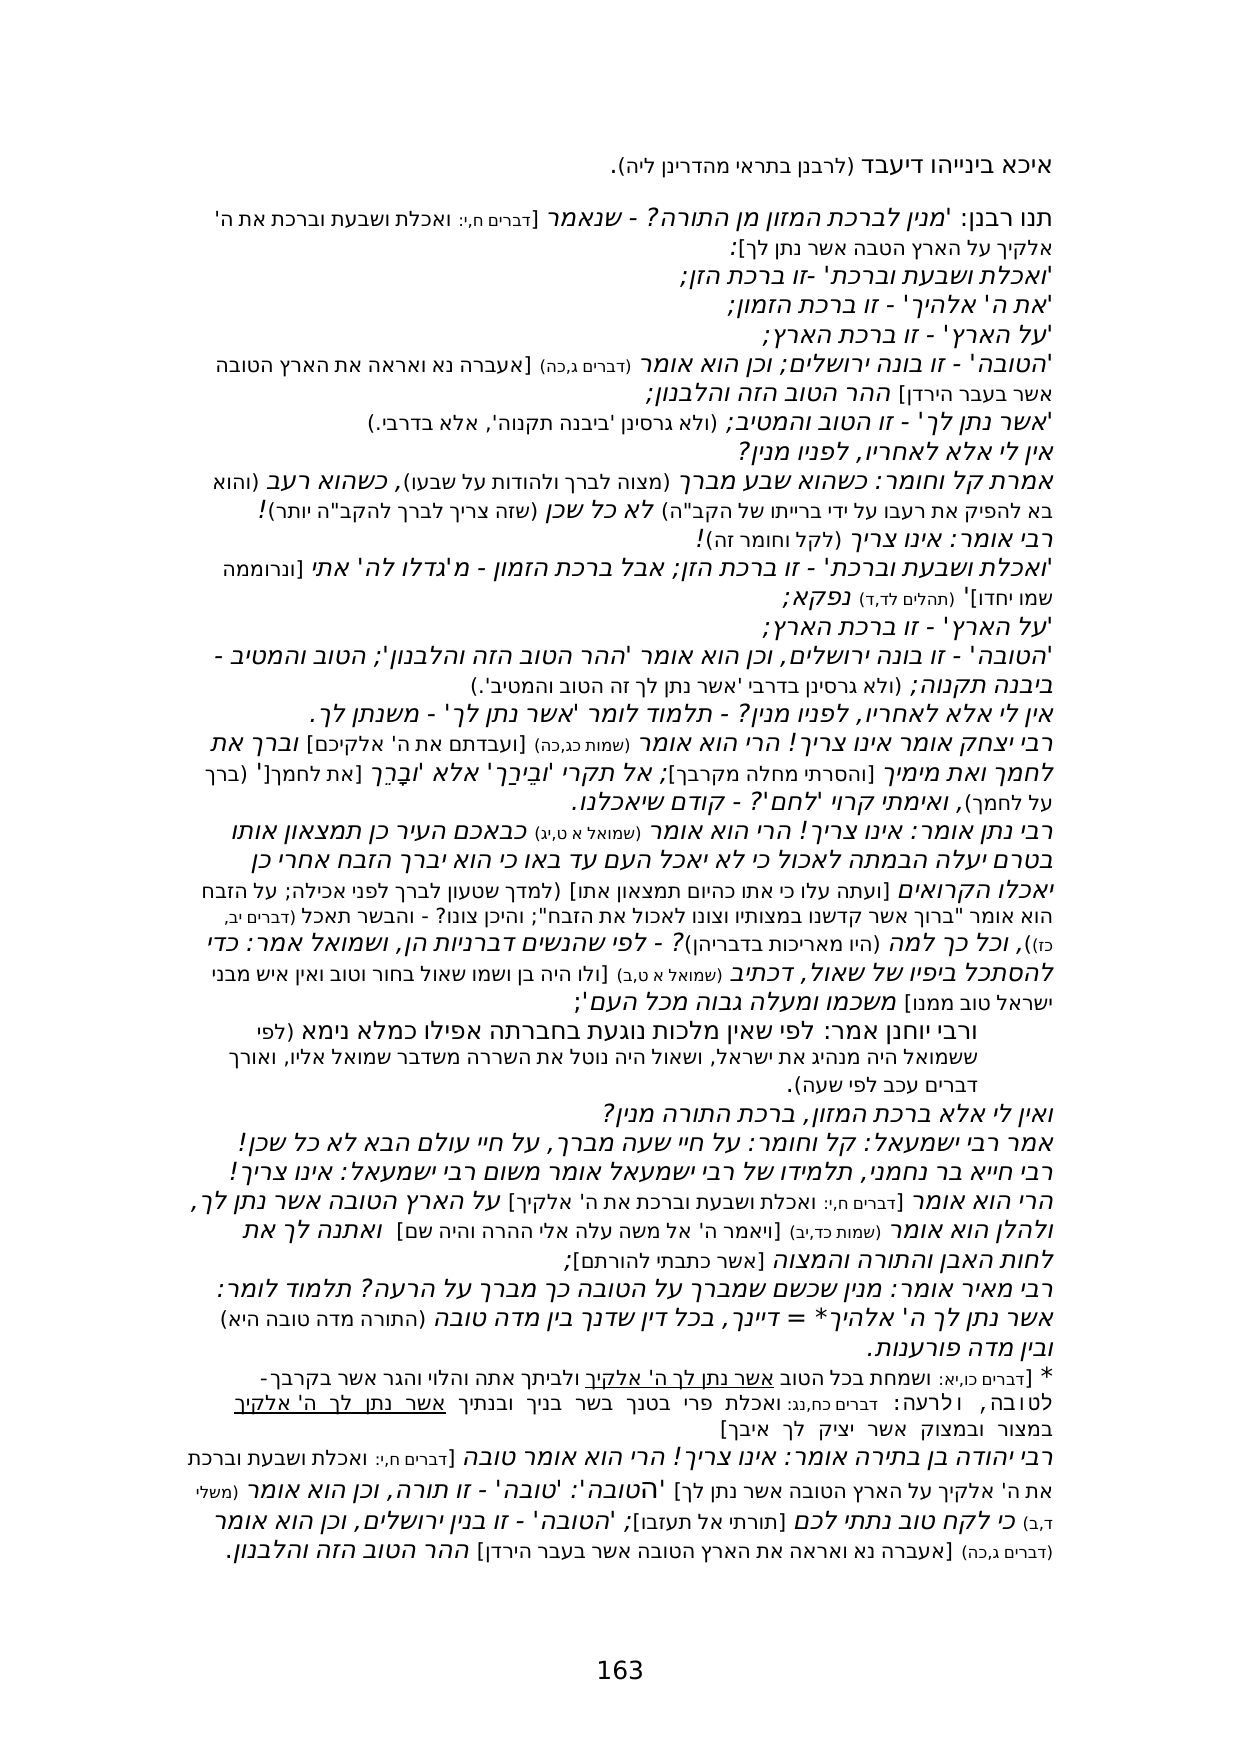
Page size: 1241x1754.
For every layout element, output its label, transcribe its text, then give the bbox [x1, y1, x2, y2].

text רבי אומר: אינו צריך (לקל וחומר זה)! [187, 524, 1053, 553]
text רבי חייא בר נחמני, תלמידו של רבי ישמעאל אומר משום רבי ישמעאל: אינו צריך! הרי הוא אומר [דברים ח,י: ואכלת ושבעת וברכת את ה' אלקיך] על הארץ הטובה אשר נתן לך, ולהלן הוא אומר (שמות כד,יב) [ויאמר ה' אל משה עלה אלי ההרה והיה שם] ואתנה לך את לחות האבן והתורה והמצוה [אשר כתבתי להורתם]; [187, 1157, 1053, 1274]
text איכא בינייהו דיעבד (לרבנן בתראי מהדרינן ליה). [187, 150, 1053, 179]
text ואין לי אלא ברכת המזון, ברכת התורה מנין? [187, 1099, 1053, 1128]
text ורבי יוחנן אמר: לפי שאין מלכות נוגעת בחברתה אפילו כמלא נימא (לפי ששמואל היה מנהיג את ישראל, ושאול היה נוטל את השררה משדבר שמואל אליו, ואורך דברים עכב לפי שעה). [187, 1016, 978, 1099]
text 'הטובה' - זו בונה ירושלים; וכן הוא אומר (דברים ג,כה) [אעברה נא ואראה את הארץ הטובה אשר בעבר הירדן] ההר הטוב הזה והלבנון; [187, 349, 1053, 407]
text רבי יצחק אומר אינו צריך! הרי הוא אומר (שמות כג,כה) [ועבדתם את ה' אלקיכם] וברך את לחמך ואת מימיך [והסרתי מחלה מקרבך]; אל תקרי 'ובֵירַך' אלא 'ובָרֵך [את לחמך[' (ברך על לחמך), ואימתי קרוי 'לחם'? - קודם שיאכלנו. [187, 728, 1053, 816]
text רבי מאיר אומר: מנין שכשם שמברך על הטובה כך מברך על הרעה? תלמוד לומר: אשר נתן לך ה' אלהיך* = דיינך, בכל דין שדנך בין מדה טובה (התורה מדה טובה היא) ובין מדה פורענות. [187, 1274, 1053, 1362]
text * [דברים כו,יא: ושמחת בכל הטוב אשר נתן לך ה' אלקיך ולביתך אתה והלוי והגר אשר בקרבך- לטובה, ולרעה: דברים כח,נג: ואכלת פרי בטנך בשר בניך ובנתיך אשר נתן לך ה' אלקיך במצור ובמצוק אשר יציק לך איבך] [187, 1362, 1053, 1443]
text רבי יהודה בן בתירה אומר: אינו צריך! הרי הוא אומר טובה [דברים ח,י: ואכלת ושבעת וברכת את ה' אלקיך על הארץ הטובה אשר נתן לך] 'הטובה': 'טובה' - זו תורה, וכן הוא אומר (משלי ד,ב) כי לקח טוב נתתי לכם [תורתי אל תעזבו]; 'הטובה' - זו בנין ירושלים, וכן הוא אומר (דברים ג,כה) [אעברה נא ואראה את הארץ הטובה אשר בעבר הירדן] ההר הטוב הזה והלבנון. [187, 1443, 1053, 1564]
text רבי נתן אומר: אינו צריך! הרי הוא אומר (שמואל א ט,יג) כבאכם העיר כן תמצאון אותו בטרם יעלה הבמתה לאכול כי לא יאכל העם עד באו כי הוא יברך הזבח אחרי כן יאכלו הקרואים [ועתה עלו כי אתו כהיום תמצאון אתו] (למדך שטעון לברך לפני אכילה; על הזבח הוא אומר "ברוך אשר קדשנו במצותיו וצונו לאכול את הזבח"; והיכן צונו? - והבשר תאכל (דברים יב,כז)), וכל כך למה (היו מאריכות בדבריהן)? - לפי שהנשים דברניות הן, ושמואל אמר: כדי להסתכל ביפיו של שאול, דכתיב (שמואל א ט,ב) [ולו היה בן ושמו שאול בחור וטוב ואין איש מבני ישראל טוב ממנו] משכמו ומעלה גבוה מכל העם'; [187, 816, 1053, 1016]
text אין לי אלא לאחריו, לפניו מנין? [187, 437, 1053, 466]
text אין לי אלא לאחריו, לפניו מנין? - תלמוד לומר 'אשר נתן לך' - משנתן לך. [187, 699, 1053, 728]
text אמר רבי ישמעאל: קל וחומר: על חיי שעה מברך, על חיי עולם הבא לא כל שכן! [187, 1128, 1053, 1157]
text 'על הארץ' - זו ברכת הארץ; [187, 612, 1053, 641]
text 'הטובה' - זו בונה ירושלים, וכן הוא אומר 'ההר הטוב הזה והלבנון'; הטוב והמטיב - ביבנה תקנוה; (ולא גרסינן בדרבי 'אשר נתן לך זה הטוב והמטיב'.) [187, 641, 1053, 699]
text 'ואכלת ושבעת וברכת' -זו ברכת הזן; [187, 262, 1053, 291]
text אמרת קל וחומר: כשהוא שבע מברך (מצוה לברך ולהודות על שבעו), כשהוא רעב (והוא בא להפיק את רעבו על ידי ברייתו של הקב"ה) לא כל שכן (שזה צריך לברך להקב"ה יותר)! [187, 466, 1053, 524]
text 'את ה' אלהיך' - זו ברכת הזמון; [187, 291, 1053, 320]
text 'על הארץ' - זו ברכת הארץ; [187, 320, 1053, 349]
text תנו רבנן: 'מנין לברכת המזון מן התורה? - שנאמר [דברים ח,י: ואכלת ושבעת וברכת את ה' אלקיך על הארץ הטבה אשר נתן לך]: [187, 203, 1053, 262]
text 'אשר נתן לך' - זו הטוב והמטיב; (ולא גרסינן 'ביבנה תקנוה', אלא בדרבי.) [187, 407, 1053, 437]
text 'ואכלת ושבעת וברכת' - זו ברכת הזן; אבל ברכת הזמון - מ'גדלו לה' אתי [ונרוממה שמו יחדו]' (תהלים לד,ד) נפקא; [187, 553, 1053, 612]
